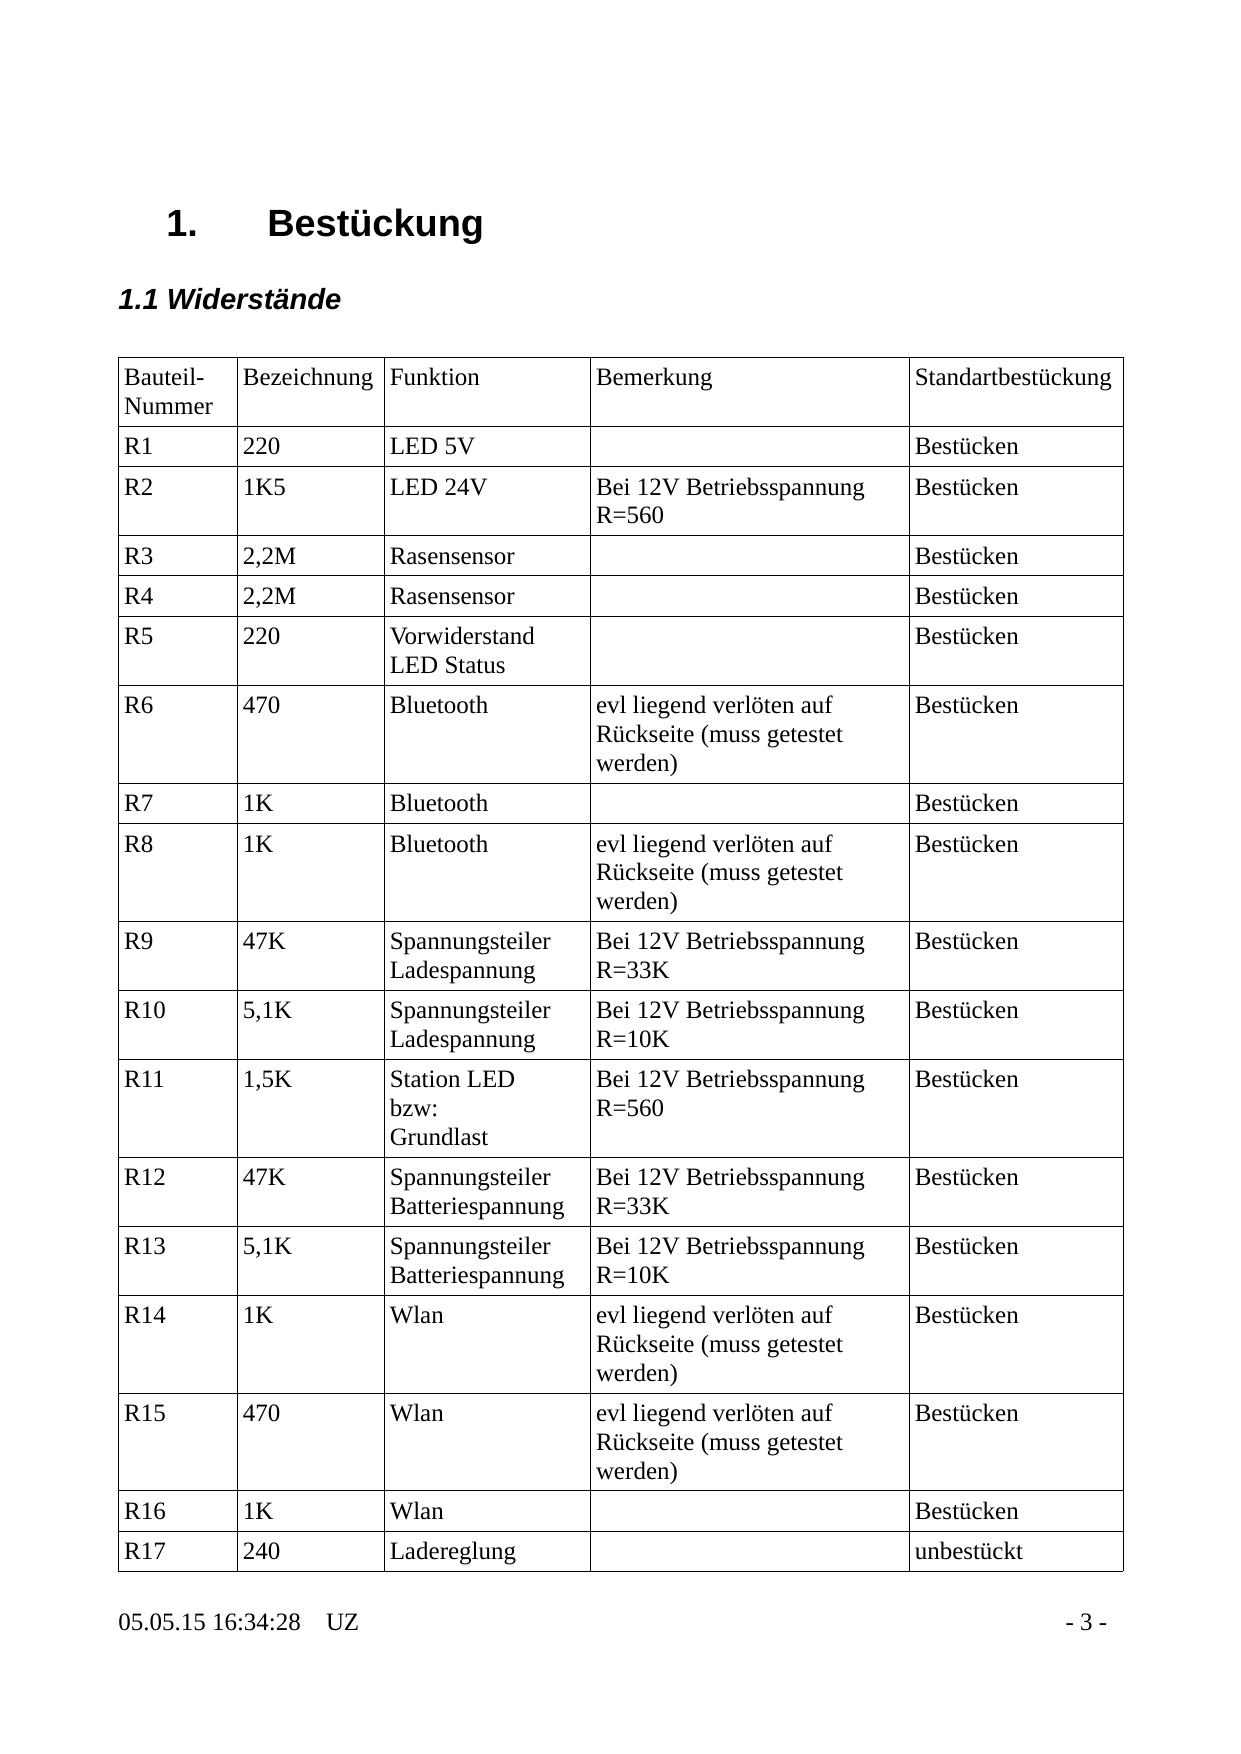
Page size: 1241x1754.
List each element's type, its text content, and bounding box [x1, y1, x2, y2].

table_cell Bestücken [910, 1158, 1123, 1226]
table_cell evl liegend verlöten auf Rückseite (muss getestet werden) [591, 1296, 909, 1392]
table_cell Bei 12V Betriebsspannung R=560 [591, 467, 909, 535]
table_cell 1K [238, 784, 384, 823]
table_cell 2,2M [238, 576, 384, 616]
table_cell Bestücken [910, 427, 1123, 466]
table_cell [591, 1491, 909, 1531]
table_cell Bestücken [910, 1060, 1123, 1157]
table_cell Bestücken [910, 1491, 1123, 1531]
table_cell Bestücken [910, 576, 1123, 616]
table_cell 240 [238, 1532, 384, 1571]
table_cell LED 5V [385, 427, 590, 466]
table_cell Wlan [385, 1296, 590, 1392]
table_cell Bestücken [910, 467, 1123, 535]
table_cell R4 [119, 576, 237, 616]
table_cell 2,2M [238, 536, 384, 575]
table_cell Bestücken [910, 922, 1123, 990]
subtitle Bestückung [156, 201, 1122, 244]
table_cell Vorwiderstand LED Status [385, 617, 590, 685]
table_cell [591, 1532, 909, 1571]
table_cell Bei 12V Betriebsspannung R=10K [591, 1227, 909, 1295]
table_cell 1K [238, 1296, 384, 1392]
table_cell Bluetooth [385, 824, 590, 921]
table_cell R11 [119, 1060, 237, 1157]
table_cell 470 [238, 686, 384, 782]
table_cell [591, 427, 909, 466]
table_cell Spannungsteiler Ladespannung [385, 991, 590, 1059]
table_cell [591, 784, 909, 823]
table_cell 1K5 [238, 467, 384, 535]
table_cell 5,1K [238, 991, 384, 1059]
table_cell Bei 12V Betriebsspannung R=33K [591, 1158, 909, 1226]
table_cell 220 [238, 427, 384, 466]
table_cell 47K [238, 1158, 384, 1226]
table_cell R14 [119, 1296, 237, 1392]
table_header Standartbestückung [910, 358, 1123, 426]
table_cell Bei 12V Betriebsspannung R=560 [591, 1060, 909, 1157]
subtitle 1.1 Widerstände [118, 282, 1122, 315]
table_cell R15 [119, 1394, 237, 1490]
table_cell 47K [238, 922, 384, 990]
table_cell Bestücken [910, 824, 1123, 921]
table_cell Rasensensor [385, 536, 590, 575]
table_cell [591, 576, 909, 616]
table_cell Bestücken [910, 1227, 1123, 1295]
table_cell evl liegend verlöten auf Rückseite (muss getestet werden) [591, 824, 909, 921]
table_cell 1K [238, 1491, 384, 1531]
table_cell Bestücken [910, 991, 1123, 1059]
table_cell Bei 12V Betriebsspannung R=10K [591, 991, 909, 1059]
table_cell evl liegend verlöten auf Rückseite (muss getestet werden) [591, 1394, 909, 1490]
table_cell Bestücken [910, 1394, 1123, 1490]
table_cell Station LED bzw: Grundlast [385, 1060, 590, 1157]
table_cell 1K [238, 824, 384, 921]
table_cell 470 [238, 1394, 384, 1490]
table_cell [591, 536, 909, 575]
table_header Funktion [385, 358, 590, 426]
table_cell 220 [238, 617, 384, 685]
table_cell R7 [119, 784, 237, 823]
table_cell evl liegend verlöten auf Rückseite (muss getestet werden) [591, 686, 909, 782]
table_cell Bei 12V Betriebsspannung R=33K [591, 922, 909, 990]
table_cell Ladereglung [385, 1532, 590, 1571]
table_cell Bestücken [910, 686, 1123, 782]
table_cell R1 [119, 427, 237, 466]
table_cell Bestücken [910, 617, 1123, 685]
table_cell R13 [119, 1227, 237, 1295]
table_cell R16 [119, 1491, 237, 1531]
table_cell Bestücken [910, 536, 1123, 575]
table_cell R8 [119, 824, 237, 921]
table_cell R3 [119, 536, 237, 575]
table_cell R6 [119, 686, 237, 782]
table_cell R2 [119, 467, 237, 535]
table_header Bauteil- Nummer [119, 358, 237, 426]
table_cell Bestücken [910, 784, 1123, 823]
table_cell Bluetooth [385, 686, 590, 782]
table_cell LED 24V [385, 467, 590, 535]
table_cell Bestücken [910, 1296, 1123, 1392]
table_cell Rasensensor [385, 576, 590, 616]
table_cell R9 [119, 922, 237, 990]
table_header Bemerkung [591, 358, 909, 426]
table_cell 1,5K [238, 1060, 384, 1157]
table_cell Spannungsteiler Batteriespannung [385, 1158, 590, 1226]
table_cell unbestückt [910, 1532, 1123, 1571]
table_cell [591, 617, 909, 685]
table_cell R12 [119, 1158, 237, 1226]
table_cell Spannungsteiler Batteriespannung [385, 1227, 590, 1295]
table_header Bezeichnung [238, 358, 384, 426]
table_cell Wlan [385, 1491, 590, 1531]
table_cell Spannungsteiler Ladespannung [385, 922, 590, 990]
table_cell Bluetooth [385, 784, 590, 823]
table_cell R5 [119, 617, 237, 685]
table_cell 5,1K [238, 1227, 384, 1295]
table_cell Wlan [385, 1394, 590, 1490]
table_cell R17 [119, 1532, 237, 1571]
table_cell R10 [119, 991, 237, 1059]
